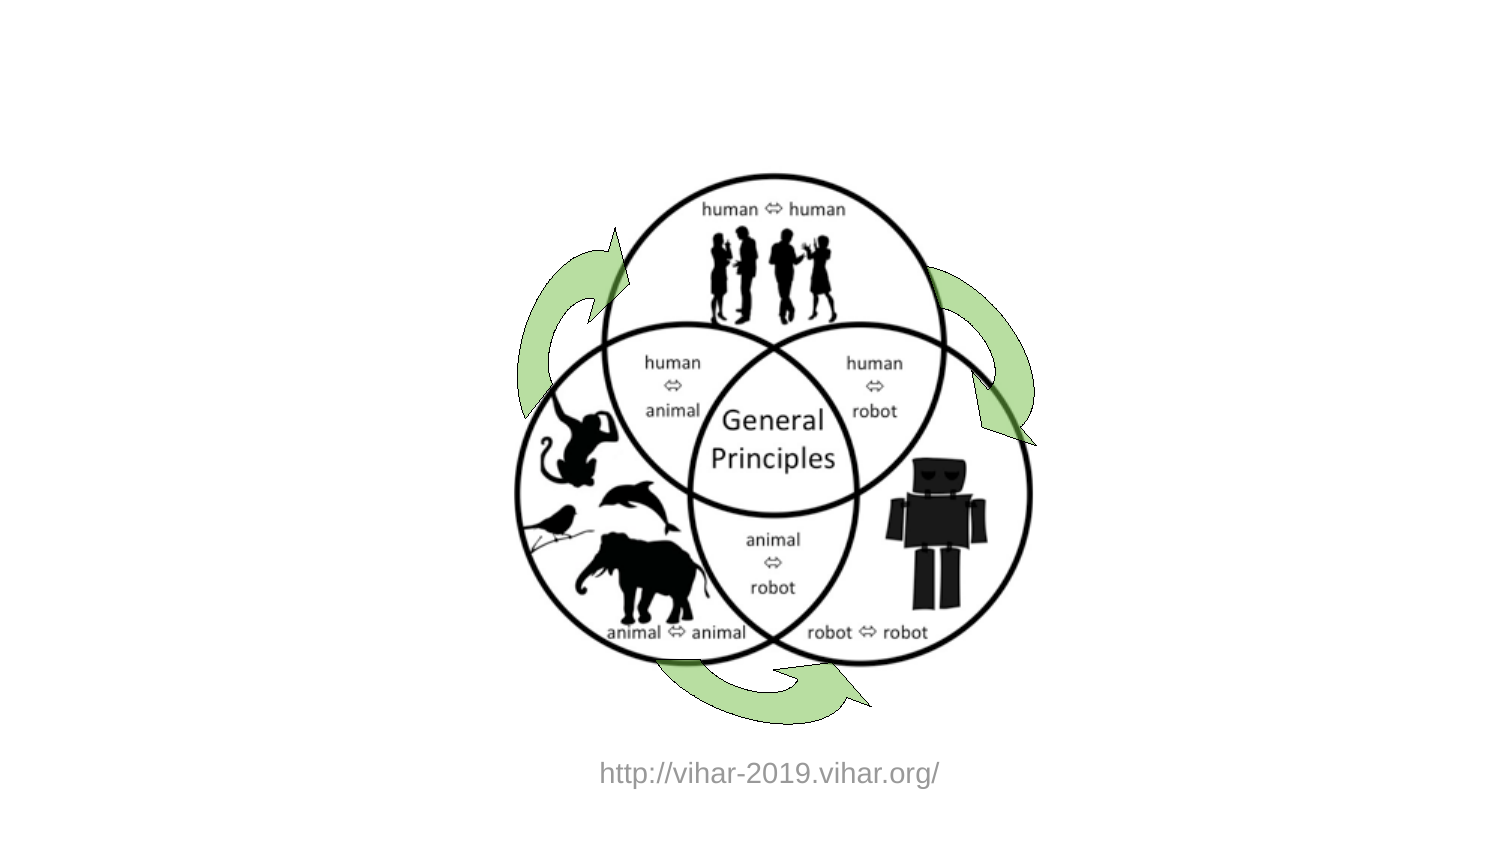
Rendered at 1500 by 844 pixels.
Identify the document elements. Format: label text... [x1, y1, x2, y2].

text_box [926, 266, 1037, 446]
picture [513, 165, 1034, 685]
text_box [654, 659, 872, 725]
text_box http://vihar-2019.vihar.org/ [584, 749, 1050, 807]
picture [1022, 405, 1034, 441]
text_box [517, 227, 630, 419]
